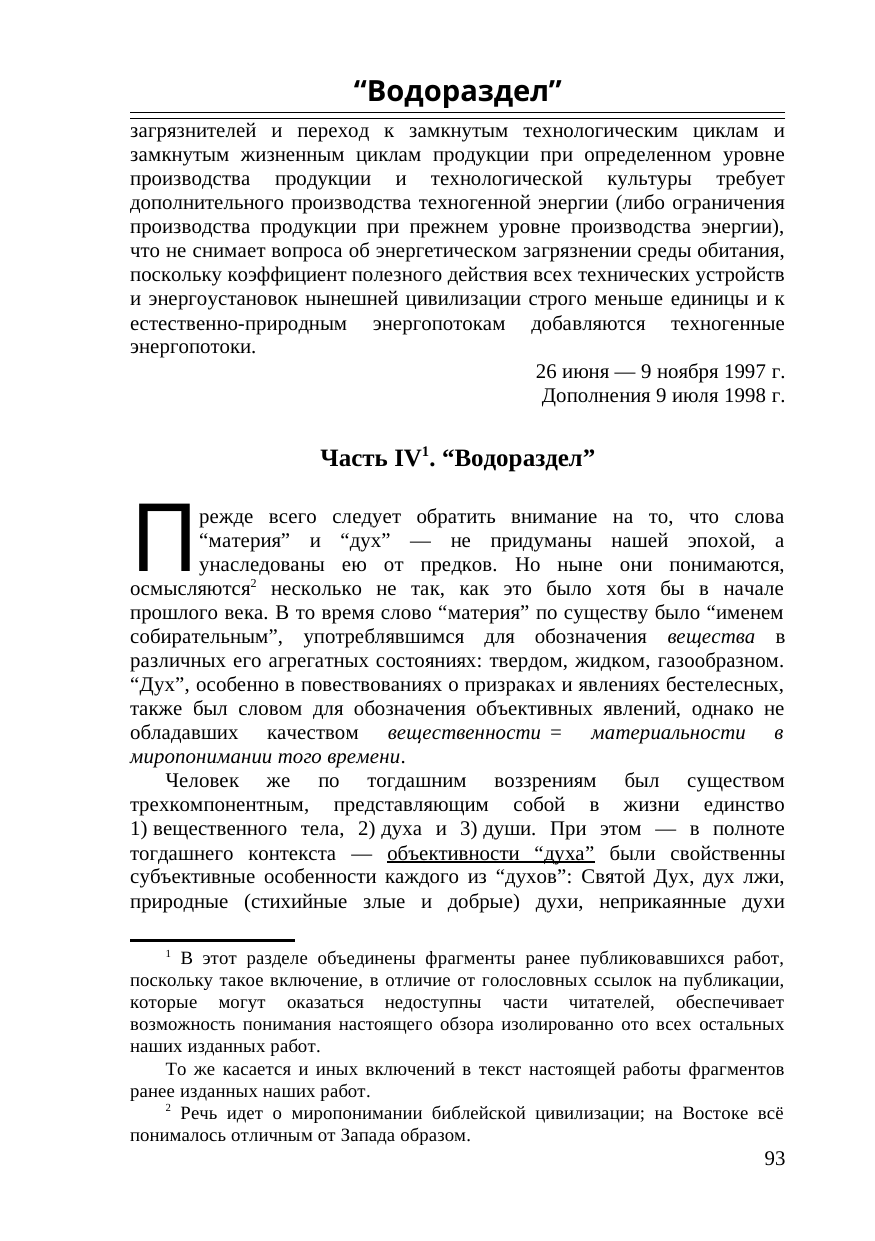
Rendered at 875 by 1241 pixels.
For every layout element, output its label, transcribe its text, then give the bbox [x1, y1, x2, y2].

text Дополнения 9 июля 1998 г. [130, 382, 785, 407]
text В этот разделе объединены фрагменты ранее публиковавшихся работ, поскольку такое включение, в отличие от голословных ссылок на публикации, которые могут оказаться недоступны части читателей, обеспечивает возможность понимания настоящего обзора изолированно ото всех остальных наших изданных работ. [130, 947, 785, 1057]
text Человек же по тогдашним воззрениям был существом трехкомпонентным, представляющим собой в жизни единство 1) вещественного тела, 2) духа и 3) души. При этом — в полноте тогдашнего контекста — объективности “духа” были свойственны субъективные особенности каждого из “духов”: Святой Дух, дух лжи, природные (стихийные злые и добрые) духи, неприкаянные духи [130, 768, 785, 912]
text загрязнителей и переход к замкнутым технологическим циклам и замкнутым жизненным циклам продукции при определенном уровне производства продукции и технологической культуры требует дополнительного производства техногенной энергии (либо ограничения производства продукции при прежнем уровне производства энергии), что не снимает вопроса об энергетическом загрязнении среды обитания, поскольку коэффициент полезного действия всех технических устройств и энергоустановок нынешней цивилизации строго меньше единицы и к естественно-природным энергопотокам добавляются техногенные энергопотоки. [130, 119, 785, 358]
text Прежде всего следует обратить внимание на то, что слова “материя” и “дух” — не придуманы нашей эпохой, а унаследованы ею от предков. Но ныне они понимаются, осмысляются несколько не так, как это было хотя бы в начале прошлого века. В то время слово “материя” по существу было “именем собирательным”, употреблявшимся для обозначения вещества в различных его агрегатных состояниях: твердом, жидком, газообразном. “Дух”, особенно в повествованиях о призраках и явлениях бестелесных, также был словом для обозначения объективных явлений, однако не обладавших качеством вещественности = материальности в миропонимании того времени. [130, 503, 785, 768]
text Часть IV. “Водораздел” [130, 443, 785, 472]
text 26 июня — 9 ноября 1997 г. [130, 358, 785, 382]
text Речь идет о миропонимании библейской цивилизации; на Востоке всё понималось отличным от Запада образом. [130, 1101, 785, 1145]
text То же касается и иных включений в текст настоящей работы фрагментов ранее изданных наших работ. [130, 1057, 785, 1101]
